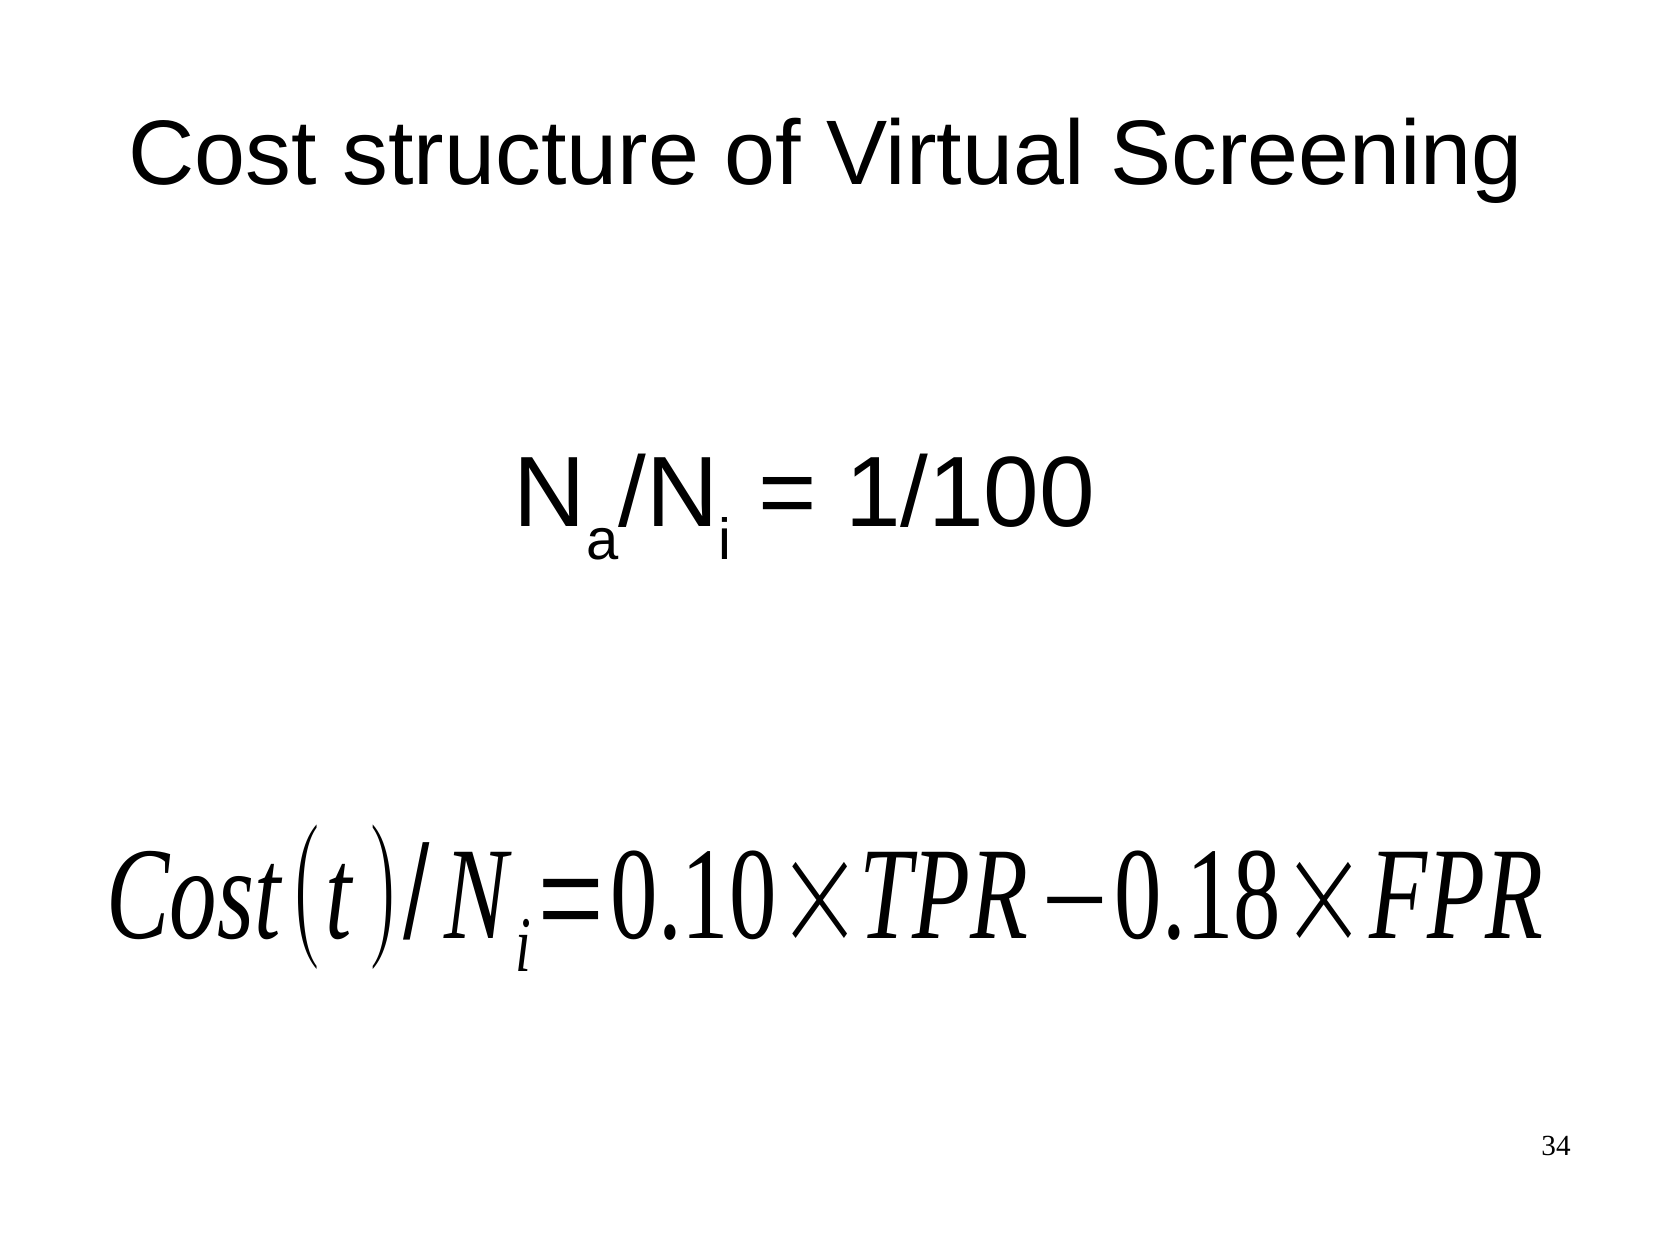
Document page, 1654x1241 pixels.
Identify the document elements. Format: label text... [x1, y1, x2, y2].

title Cost structure of Virtual Screening [82, 49, 1571, 257]
chart [82, 814, 1571, 986]
list Na/Ni = 1/100 [513, 436, 1105, 780]
